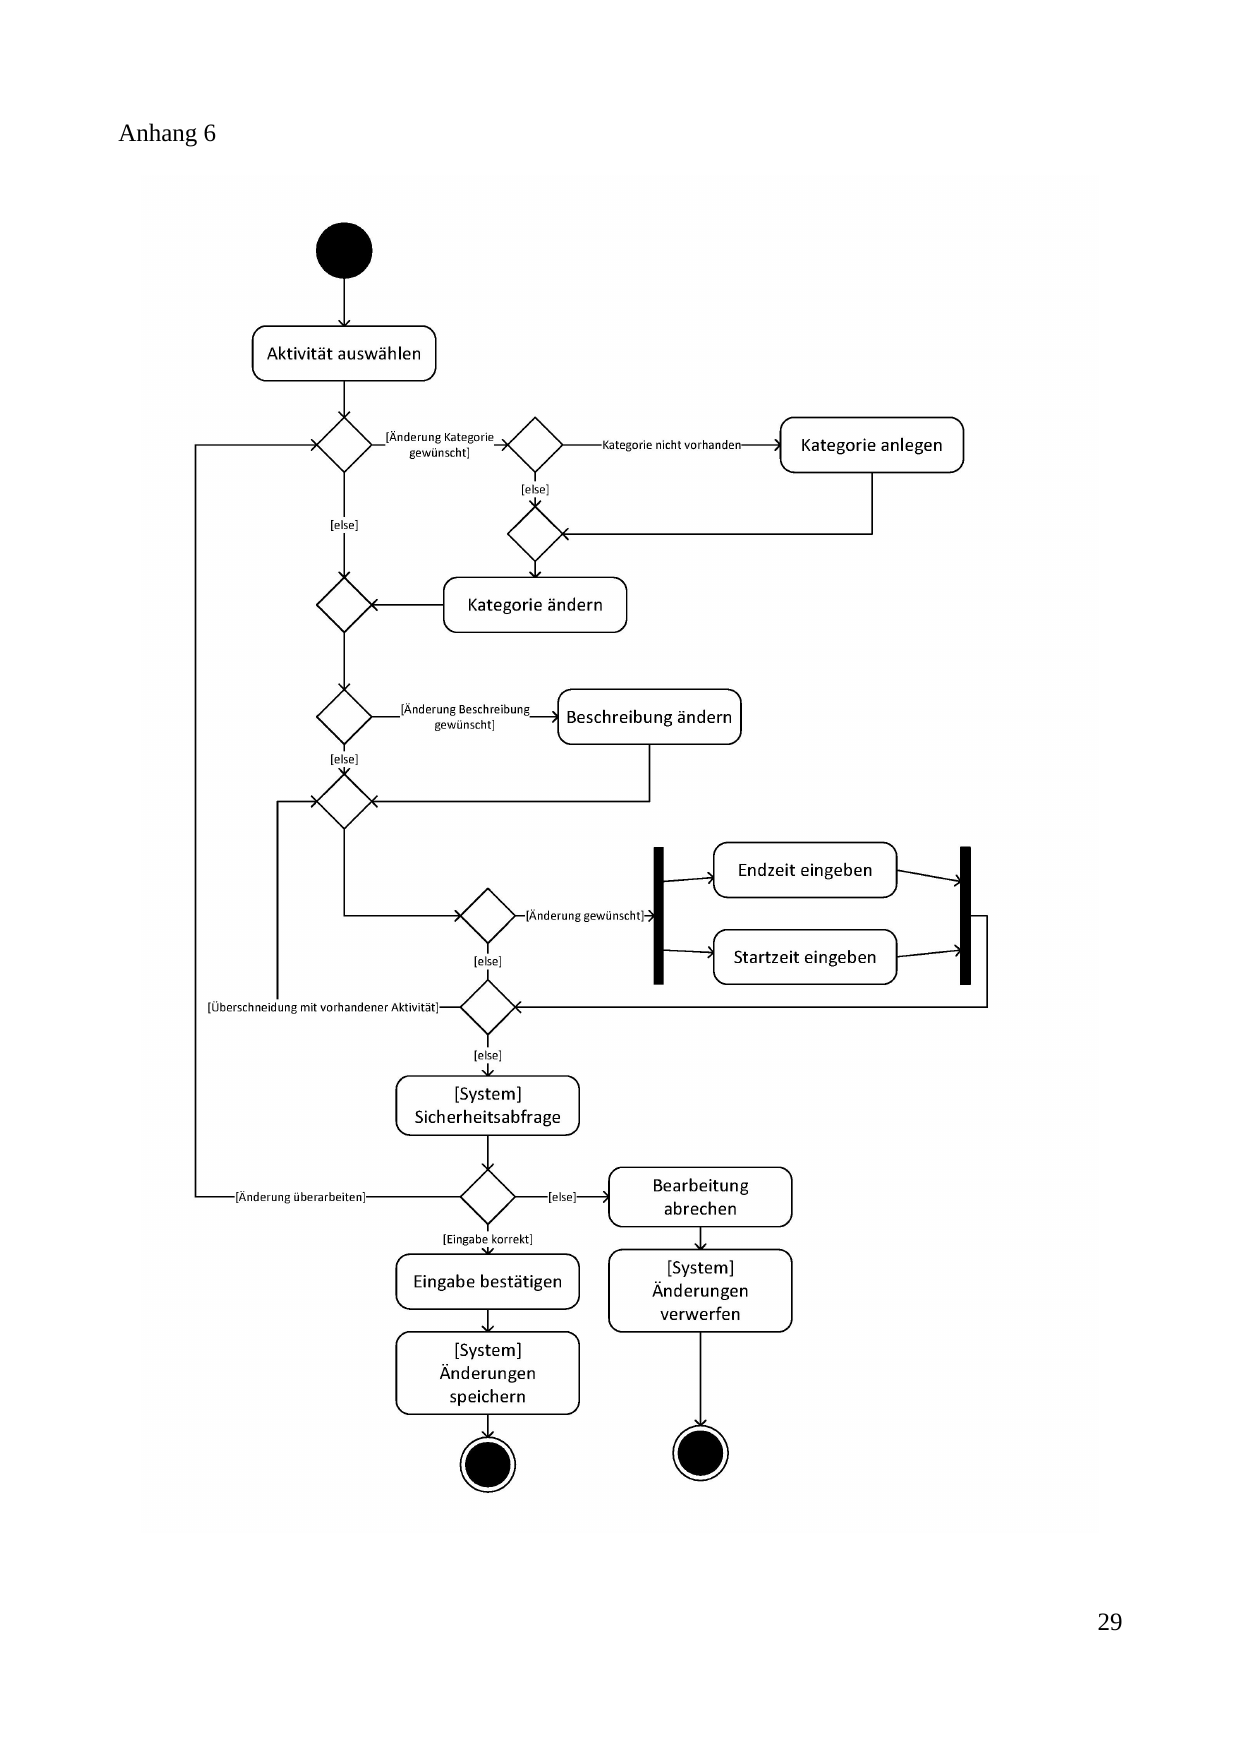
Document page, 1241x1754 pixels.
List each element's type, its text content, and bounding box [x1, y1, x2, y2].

picture [140, 175, 1100, 1533]
text Anhang 6 [118, 118, 1122, 147]
